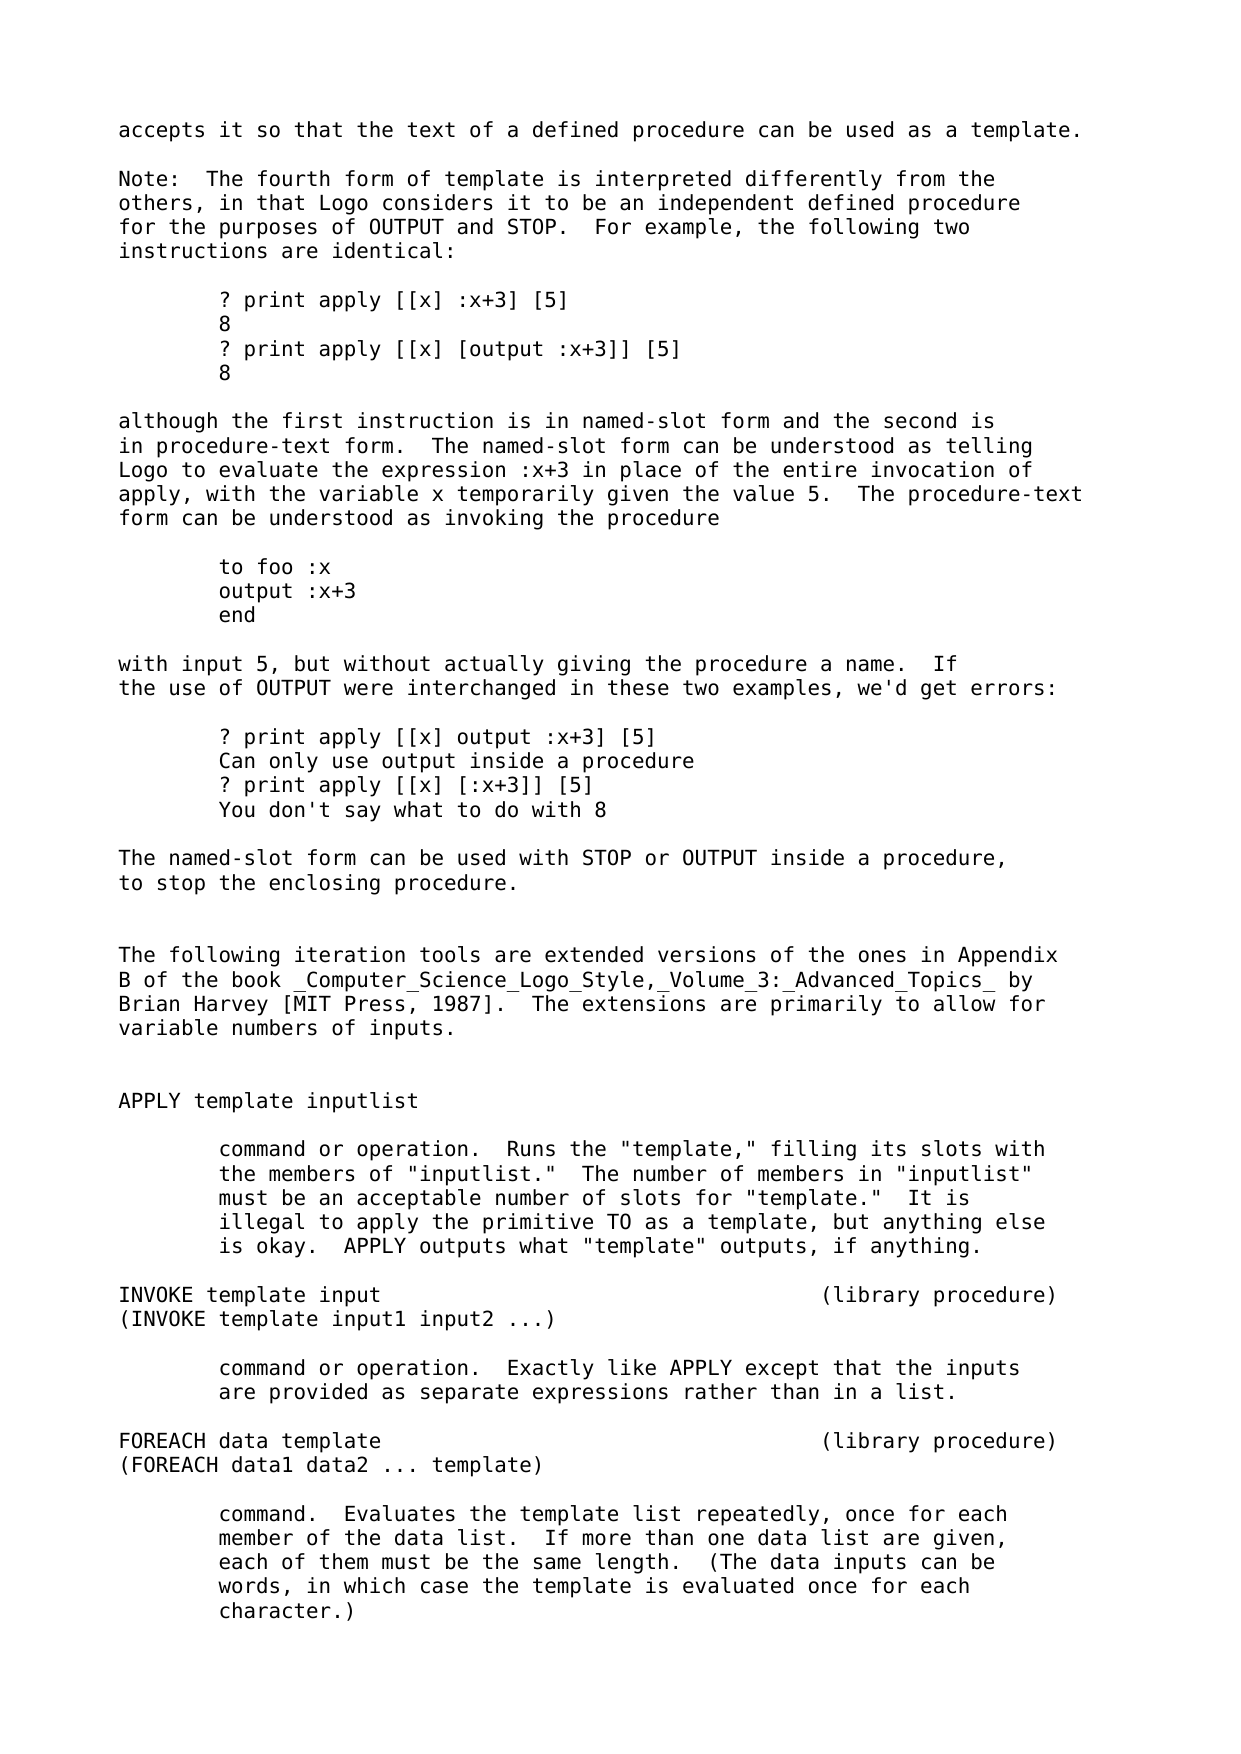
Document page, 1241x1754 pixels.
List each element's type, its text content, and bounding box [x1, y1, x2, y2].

text the use of OUTPUT were interchanged in these two examples, we'd get errors: [118, 676, 1122, 701]
text ? print apply [[x] [output :x+3]] [5] [118, 337, 1122, 361]
text command or operation. Exactly like APPLY except that the inputs [118, 1356, 1122, 1380]
text command or operation. Runs the "template," filling its slots with [118, 1137, 1122, 1162]
text end [118, 603, 1122, 628]
text Can only use output inside a procedure [118, 749, 1122, 773]
text FOREACH data template (library procedure) [118, 1429, 1122, 1453]
text (FOREACH data1 data2 ... template) [118, 1453, 1122, 1477]
text others, in that Logo considers it to be an independent defined procedure [118, 191, 1122, 215]
text for the purposes of OUTPUT and STOP. For example, the following two [118, 215, 1122, 239]
text is okay. APPLY outputs what "template" outputs, if anything. [118, 1234, 1122, 1259]
text the members of "inputlist." The number of members in "inputlist" [118, 1162, 1122, 1186]
text The named-slot form can be used with STOP or OUTPUT inside a procedure, [118, 846, 1122, 871]
text APPLY template inputlist [118, 1089, 1122, 1113]
text ? print apply [[x] output :x+3] [5] [118, 725, 1122, 749]
text member of the data list. If more than one data list are given, [118, 1526, 1122, 1550]
text output :x+3 [118, 579, 1122, 603]
text are provided as separate expressions rather than in a list. [118, 1380, 1122, 1404]
text ? print apply [[x] :x+3] [5] [118, 288, 1122, 312]
text must be an acceptable number of slots for "template." It is [118, 1186, 1122, 1210]
text in procedure-text form. The named-slot form can be understood as telling [118, 434, 1122, 458]
text although the first instruction is in named-slot form and the second is [118, 409, 1122, 434]
text INVOKE template input (library procedure) [118, 1283, 1122, 1307]
text (INVOKE template input1 input2 ...) [118, 1307, 1122, 1332]
text command. Evaluates the template list repeatedly, once for each [118, 1502, 1122, 1526]
text ? print apply [[x] [:x+3]] [5] [118, 773, 1122, 798]
text Brian Harvey [MIT Press, 1987]. The extensions are primarily to allow for [118, 992, 1122, 1016]
text character.) [118, 1599, 1122, 1623]
text apply, with the variable x temporarily given the value 5. The procedure-text [118, 482, 1122, 506]
text instructions are identical: [118, 239, 1122, 264]
text B of the book _Computer_Science_Logo_Style,_Volume_3:_Advanced_Topics_ by [118, 968, 1122, 992]
text to stop the enclosing procedure. [118, 871, 1122, 895]
text 8 [118, 361, 1122, 385]
text each of them must be the same length. (The data inputs can be [118, 1550, 1122, 1574]
text variable numbers of inputs. [118, 1016, 1122, 1040]
text You don't say what to do with 8 [118, 798, 1122, 822]
text Note: The fourth form of template is interpreted differently from the [118, 167, 1122, 191]
text with input 5, but without actually giving the procedure a name. If [118, 652, 1122, 676]
text illegal to apply the primitive TO as a template, but anything else [118, 1210, 1122, 1234]
text The following iteration tools are extended versions of the ones in Appendix [118, 943, 1122, 968]
text accepts it so that the text of a defined procedure can be used as a template. [118, 118, 1122, 142]
text words, in which case the template is evaluated once for each [118, 1574, 1122, 1599]
text form can be understood as invoking the procedure [118, 506, 1122, 531]
text to foo :x [118, 555, 1122, 579]
text Logo to evaluate the expression :x+3 in place of the entire invocation of [118, 458, 1122, 482]
text 8 [118, 312, 1122, 337]
